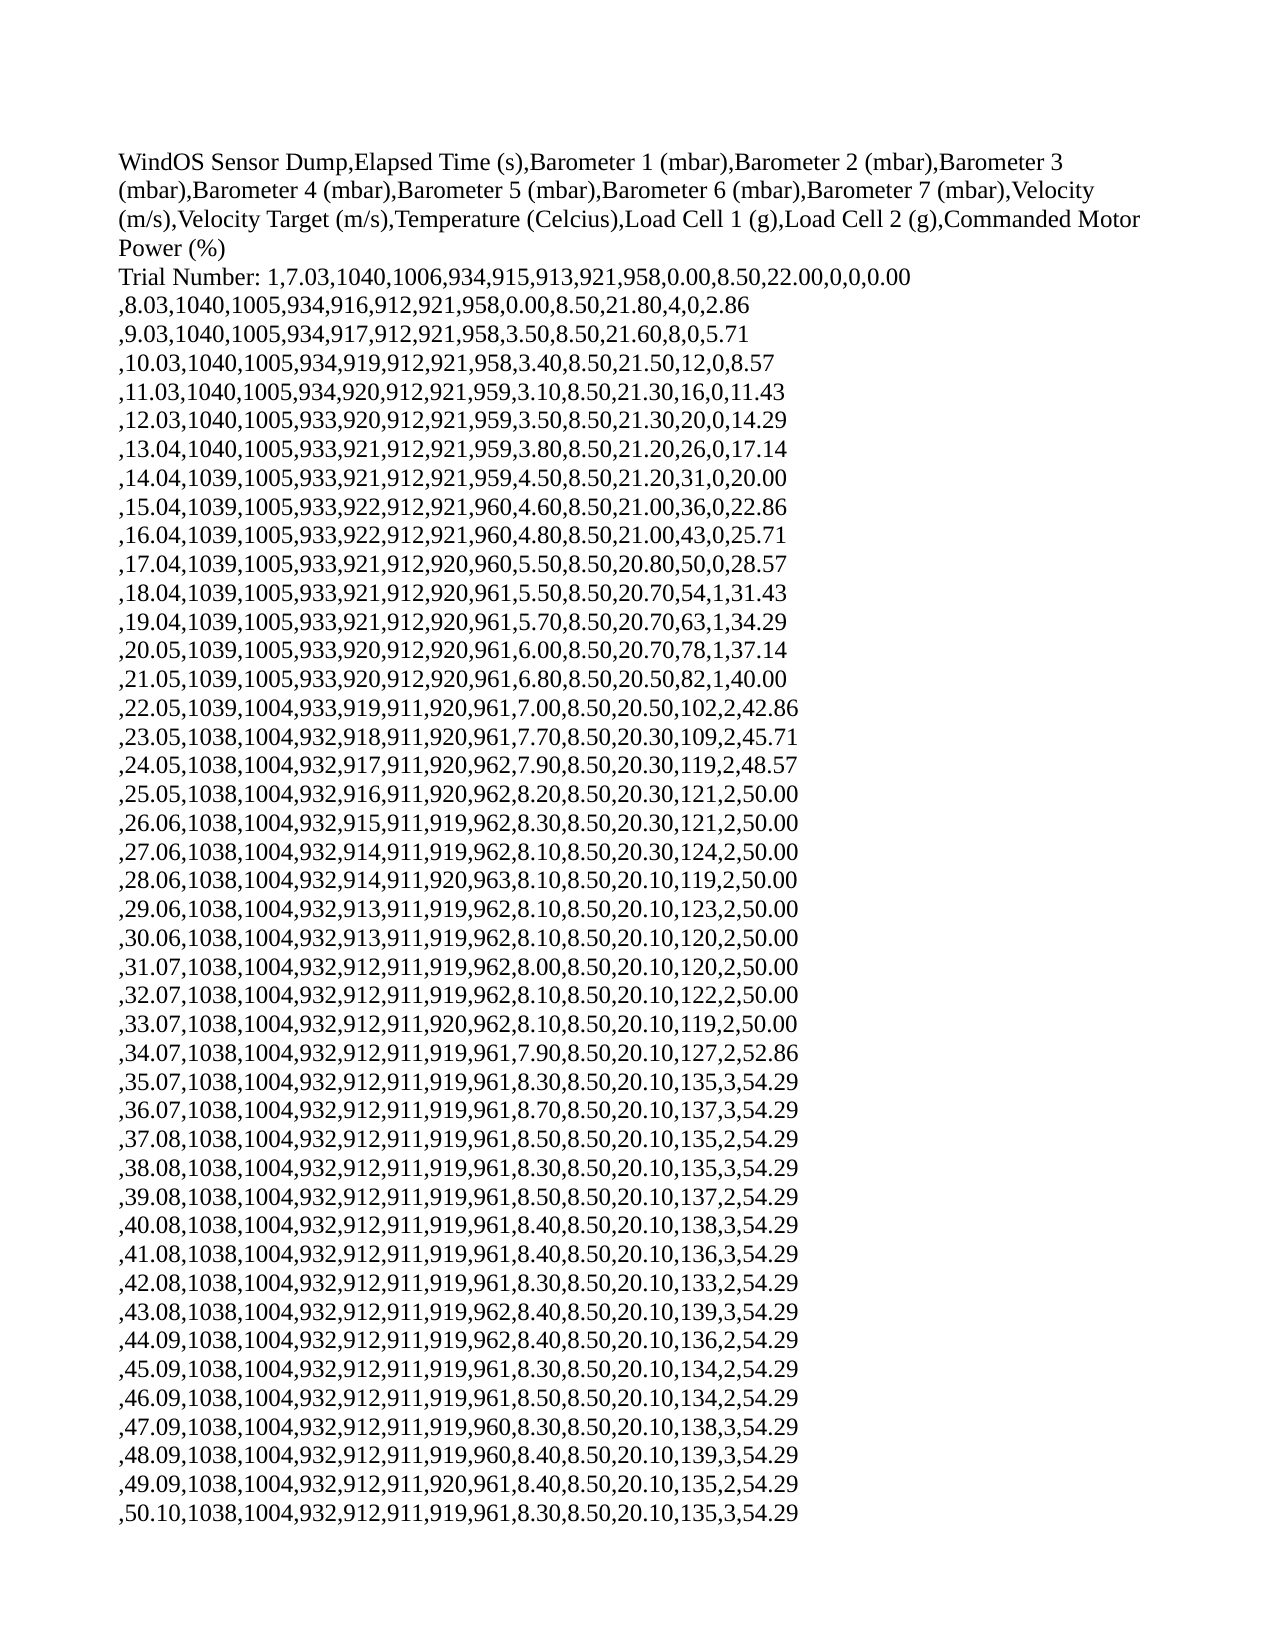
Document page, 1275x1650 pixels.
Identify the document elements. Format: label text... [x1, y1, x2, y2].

text ,31.07,1038,1004,932,912,911,919,962,8.00,8.50,20.10,120,2,50.00 [118, 952, 1157, 981]
text ,35.07,1038,1004,932,912,911,919,961,8.30,8.50,20.10,135,3,54.29 [118, 1067, 1157, 1096]
text ,14.04,1039,1005,933,921,912,921,959,4.50,8.50,21.20,31,0,20.00 [118, 463, 1157, 492]
text ,37.08,1038,1004,932,912,911,919,961,8.50,8.50,20.10,135,2,54.29 [118, 1124, 1157, 1153]
text ,25.05,1038,1004,932,916,911,920,962,8.20,8.50,20.30,121,2,50.00 [118, 779, 1157, 808]
text ,42.08,1038,1004,932,912,911,919,961,8.30,8.50,20.10,133,2,54.29 [118, 1268, 1157, 1297]
text ,36.07,1038,1004,932,912,911,919,961,8.70,8.50,20.10,137,3,54.29 [118, 1096, 1157, 1124]
text ,19.04,1039,1005,933,921,912,920,961,5.70,8.50,20.70,63,1,34.29 [118, 607, 1157, 636]
text ,12.03,1040,1005,933,920,912,921,959,3.50,8.50,21.30,20,0,14.29 [118, 406, 1157, 434]
text ,44.09,1038,1004,932,912,911,919,962,8.40,8.50,20.10,136,2,54.29 [118, 1326, 1157, 1354]
text ,29.06,1038,1004,932,913,911,919,962,8.10,8.50,20.10,123,2,50.00 [118, 894, 1157, 923]
text WindOS Sensor Dump,Elapsed Time (s),Barometer 1 (mbar),Barometer 2 (mbar),Barometer 3 (mbar),Barometer 4 (mbar),Barometer 5 (mbar),Barometer 6 (mbar),Barometer 7 (mbar),Velocity (m/s),Velocity Target (m/s),Temperature (Celcius),Load Cell 1 (g),Load Cell 2 (g),Commanded Motor Power (%) [118, 147, 1157, 262]
text ,38.08,1038,1004,932,912,911,919,961,8.30,8.50,20.10,135,3,54.29 [118, 1153, 1157, 1182]
text ,20.05,1039,1005,933,920,912,920,961,6.00,8.50,20.70,78,1,37.14 [118, 636, 1157, 664]
text ,28.06,1038,1004,932,914,911,920,963,8.10,8.50,20.10,119,2,50.00 [118, 866, 1157, 894]
text ,50.10,1038,1004,932,912,911,919,961,8.30,8.50,20.10,135,3,54.29 [118, 1498, 1157, 1527]
text ,48.09,1038,1004,932,912,911,919,960,8.40,8.50,20.10,139,3,54.29 [118, 1441, 1157, 1469]
text ,18.04,1039,1005,933,921,912,920,961,5.50,8.50,20.70,54,1,31.43 [118, 578, 1157, 607]
text ,47.09,1038,1004,932,912,911,919,960,8.30,8.50,20.10,138,3,54.29 [118, 1412, 1157, 1441]
text ,39.08,1038,1004,932,912,911,919,961,8.50,8.50,20.10,137,2,54.29 [118, 1182, 1157, 1211]
text ,21.05,1039,1005,933,920,912,920,961,6.80,8.50,20.50,82,1,40.00 [118, 664, 1157, 693]
text Trial Number: 1,7.03,1040,1006,934,915,913,921,958,0.00,8.50,22.00,0,0,0.00 [118, 262, 1157, 291]
text ,23.05,1038,1004,932,918,911,920,961,7.70,8.50,20.30,109,2,45.71 [118, 722, 1157, 751]
text ,16.04,1039,1005,933,922,912,921,960,4.80,8.50,21.00,43,0,25.71 [118, 521, 1157, 549]
text ,9.03,1040,1005,934,917,912,921,958,3.50,8.50,21.60,8,0,5.71 [118, 319, 1157, 348]
text ,8.03,1040,1005,934,916,912,921,958,0.00,8.50,21.80,4,0,2.86 [118, 291, 1157, 319]
text ,43.08,1038,1004,932,912,911,919,962,8.40,8.50,20.10,139,3,54.29 [118, 1297, 1157, 1326]
text ,11.03,1040,1005,934,920,912,921,959,3.10,8.50,21.30,16,0,11.43 [118, 377, 1157, 406]
text ,49.09,1038,1004,932,912,911,920,961,8.40,8.50,20.10,135,2,54.29 [118, 1469, 1157, 1498]
text ,32.07,1038,1004,932,912,911,919,962,8.10,8.50,20.10,122,2,50.00 [118, 981, 1157, 1009]
text ,24.05,1038,1004,932,917,911,920,962,7.90,8.50,20.30,119,2,48.57 [118, 751, 1157, 779]
text ,41.08,1038,1004,932,912,911,919,961,8.40,8.50,20.10,136,3,54.29 [118, 1239, 1157, 1268]
text ,17.04,1039,1005,933,921,912,920,960,5.50,8.50,20.80,50,0,28.57 [118, 549, 1157, 578]
text ,45.09,1038,1004,932,912,911,919,961,8.30,8.50,20.10,134,2,54.29 [118, 1354, 1157, 1383]
text ,40.08,1038,1004,932,912,911,919,961,8.40,8.50,20.10,138,3,54.29 [118, 1211, 1157, 1239]
text ,10.03,1040,1005,934,919,912,921,958,3.40,8.50,21.50,12,0,8.57 [118, 348, 1157, 377]
text ,13.04,1040,1005,933,921,912,921,959,3.80,8.50,21.20,26,0,17.14 [118, 434, 1157, 463]
text ,30.06,1038,1004,932,913,911,919,962,8.10,8.50,20.10,120,2,50.00 [118, 923, 1157, 952]
text ,34.07,1038,1004,932,912,911,919,961,7.90,8.50,20.10,127,2,52.86 [118, 1038, 1157, 1067]
text ,22.05,1039,1004,933,919,911,920,961,7.00,8.50,20.50,102,2,42.86 [118, 693, 1157, 722]
text ,33.07,1038,1004,932,912,911,920,962,8.10,8.50,20.10,119,2,50.00 [118, 1009, 1157, 1038]
text ,46.09,1038,1004,932,912,911,919,961,8.50,8.50,20.10,134,2,54.29 [118, 1383, 1157, 1412]
text ,15.04,1039,1005,933,922,912,921,960,4.60,8.50,21.00,36,0,22.86 [118, 492, 1157, 521]
text ,27.06,1038,1004,932,914,911,919,962,8.10,8.50,20.30,124,2,50.00 [118, 837, 1157, 866]
text ,26.06,1038,1004,932,915,911,919,962,8.30,8.50,20.30,121,2,50.00 [118, 808, 1157, 837]
